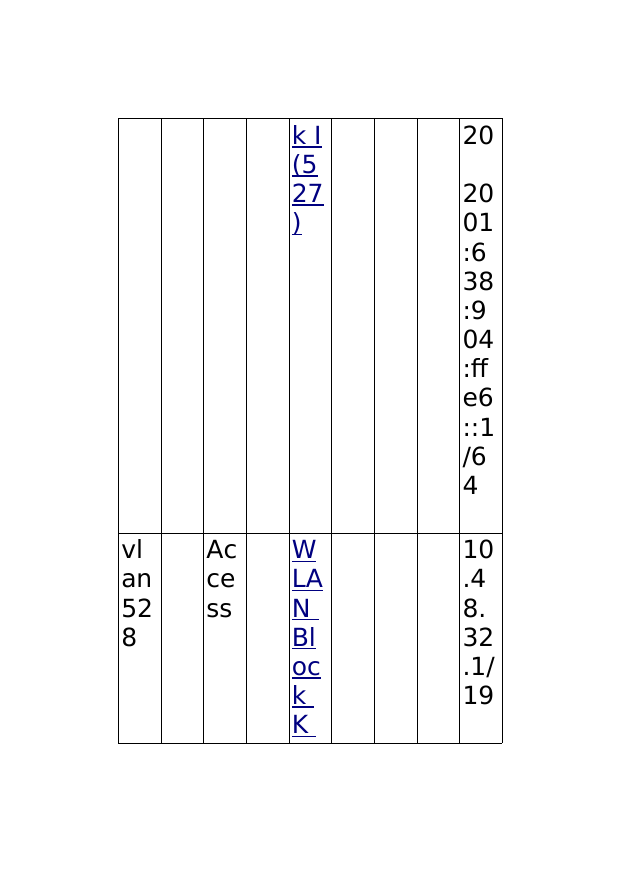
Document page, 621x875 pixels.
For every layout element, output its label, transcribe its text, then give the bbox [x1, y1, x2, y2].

table_cell [247, 534, 289, 742]
table_cell [162, 119, 203, 532]
table_cell WLAN Block K [290, 534, 331, 742]
table_cell 20 2001:638:904:ffe6::1/64 [460, 119, 502, 532]
table_cell [162, 534, 203, 742]
table_cell [418, 534, 459, 742]
table_cell Access [204, 534, 246, 742]
table_cell [332, 534, 374, 742]
table_cell [119, 119, 161, 532]
table_cell 10.48.32.1/19 [460, 534, 502, 742]
table_cell [204, 119, 246, 532]
table_cell [375, 534, 417, 742]
table_cell [418, 119, 459, 532]
table_cell [247, 119, 289, 532]
table_cell [375, 119, 417, 532]
table_cell vlan528 [119, 534, 161, 742]
table_cell k I (527) [290, 119, 331, 532]
table_cell [332, 119, 374, 532]
